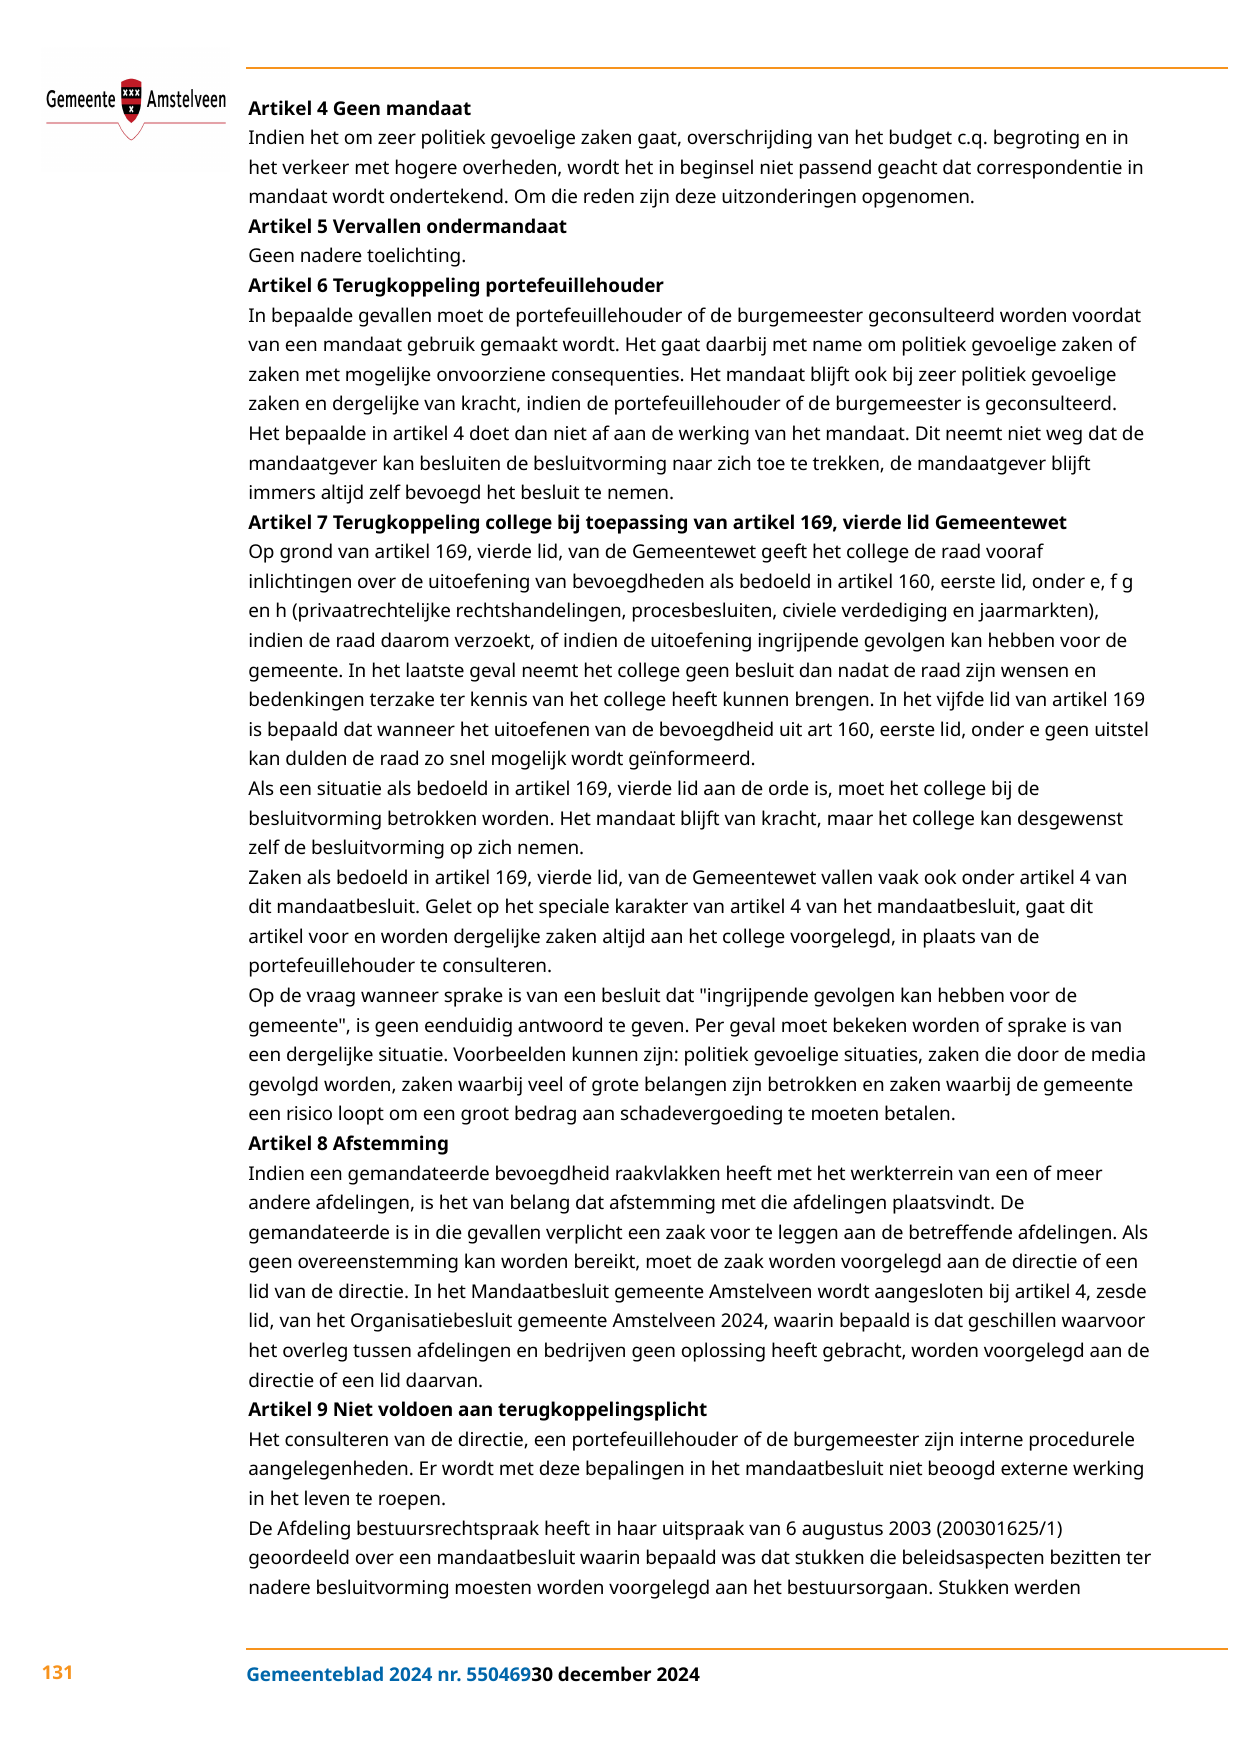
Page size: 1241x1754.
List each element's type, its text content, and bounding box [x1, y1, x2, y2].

text Indien het om zeer politiek gevoelige zaken gaat, overschrijding van het budget c.q. begroting en in het verkeer met hogere overheden, wordt het in beginsel niet passend geacht dat correspondentie in mandaat wordt ondertekend. Om die reden zijn deze uitzonderingen opgenomen. [248, 124, 1152, 209]
text een dergelijke situatie. Voorbeelden kunnen zijn: politiek gevoelige situaties, zaken die door de media gevolgd worden, zaken waarbij veel of grote belangen zijn betrokken en zaken waarbij de gemeente een risico loopt om een groot bedrag aan schadevergoeding te moeten betalen. [248, 1041, 1152, 1126]
text Artikel 8 Afstemming [248, 1130, 1152, 1156]
text geoordeeld over een mandaatbesluit waarin bepaald was dat stukken die beleidsaspecten bezitten ter nadere besluitvorming moesten worden voorgelegd aan het bestuursorgaan. Stukken werden [248, 1544, 1152, 1600]
text De Afdeling bestuursrechtspraak heeft in haar uitspraak van 6 augustus 2003 (200301625/1) [248, 1515, 1152, 1541]
text Artikel 4 Geen mandaat [248, 95, 1152, 121]
text Het consulteren van de directie, een portefeuillehouder of de burgemeester zijn interne procedurele aangelegenheden. Er wordt met deze bepalingen in het mandaatbesluit niet beoogd externe werking in het leven te roepen. [248, 1426, 1152, 1511]
text Artikel 5 Vervallen ondermandaat [248, 213, 1152, 239]
text Als een situatie als bedoeld in artikel 169, vierde lid aan de orde is, moet het college bij de besluitvorming betrokken worden. Het mandaat blijft van kracht, maar het college kan desgewenst zelf de besluitvorming op zich nemen. [248, 775, 1152, 860]
text Artikel 6 Terugkoppeling portefeuillehouder [248, 272, 1152, 298]
text Op de vraag wanneer sprake is van een besluit dat "ingrijpende gevolgen kan hebben voor de gemeente", is geen eenduidig antwoord te geven. Per geval moet bekeken worden of sprake is van [248, 982, 1152, 1038]
text Artikel 7 Terugkoppeling college bij toepassing van artikel 169, vierde lid Gemeentewet [248, 509, 1152, 535]
text Zaken als bedoeld in artikel 169, vierde lid, van de Gemeentewet vallen vaak ook onder artikel 4 van dit mandaatbesluit. Gelet op het speciale karakter van artikel 4 van het mandaatbesluit, gaat dit artikel voor en worden dergelijke zaken altijd aan het college voorgelegd, in plaats van de portefeuillehouder te consulteren. [248, 864, 1152, 978]
text In bepaalde gevallen moet de portefeuillehouder of de burgemeester geconsulteerd worden voordat van een mandaat gebruik gemaakt wordt. Het gaat daarbij met name om politiek gevoelige zaken of zaken met mogelijke onvoorziene consequenties. Het mandaat blijft ook bij zeer politiek gevoelige zaken en dergelijke van kracht, indien de portefeuillehouder of de burgemeester is geconsulteerd. Het bepaalde in artikel 4 doet dan niet af aan de werking van het mandaat. Dit neemt niet weg dat de mandaatgever kan besluiten de besluitvorming naar zich toe te trekken, de mandaatgever blijft immers altijd zelf bevoegd het besluit te nemen. [248, 302, 1152, 505]
text Geen nadere toelichting. [248, 243, 1152, 268]
picture [41, 47, 231, 172]
text Artikel 9 Niet voldoen aan terugkoppelingsplicht [248, 1396, 1152, 1422]
text Indien een gemandateerde bevoegdheid raakvlakken heeft met het werkterrein van een of meer andere afdelingen, is het van belang dat afstemming met die afdelingen plaatsvindt. De gemandateerde is in die gevallen verplicht een zaak voor te leggen aan de betreffende afdelingen. Als geen overeenstemming kan worden bereikt, moet de zaak worden voorgelegd aan de directie of een lid van de directie. In het Mandaatbesluit gemeente Amstelveen wordt aangesloten bij artikel 4, zesde lid, van het Organisatiebesluit gemeente Amstelveen 2024, waarin bepaald is dat geschillen waarvoor het overleg tussen afdelingen en bedrijven geen oplossing heeft gebracht, worden voorgelegd aan de directie of een lid daarvan. [248, 1160, 1152, 1393]
text Op grond van artikel 169, vierde lid, van de Gemeentewet geeft het college de raad vooraf inlichtingen over de uitoefening van bevoegdheden als bedoeld in artikel 160, eerste lid, onder e, f g en h (privaatrechtelijke rechtshandelingen, procesbesluiten, civiele verdediging en jaarmarkten), indien de raad daarom verzoekt, of indien de uitoefening ingrijpende gevolgen kan hebben voor de gemeente. In het laatste geval neemt het college geen besluit dan nadat de raad zijn wensen en bedenkingen terzake ter kennis van het college heeft kunnen brengen. In het vijfde lid van artikel 169 is bepaald dat wanneer het uitoefenen van de bevoegdheid uit art 160, eerste lid, onder e geen uitstel kan dulden de raad zo snel mogelijk wordt geïnformeerd. [248, 538, 1152, 771]
